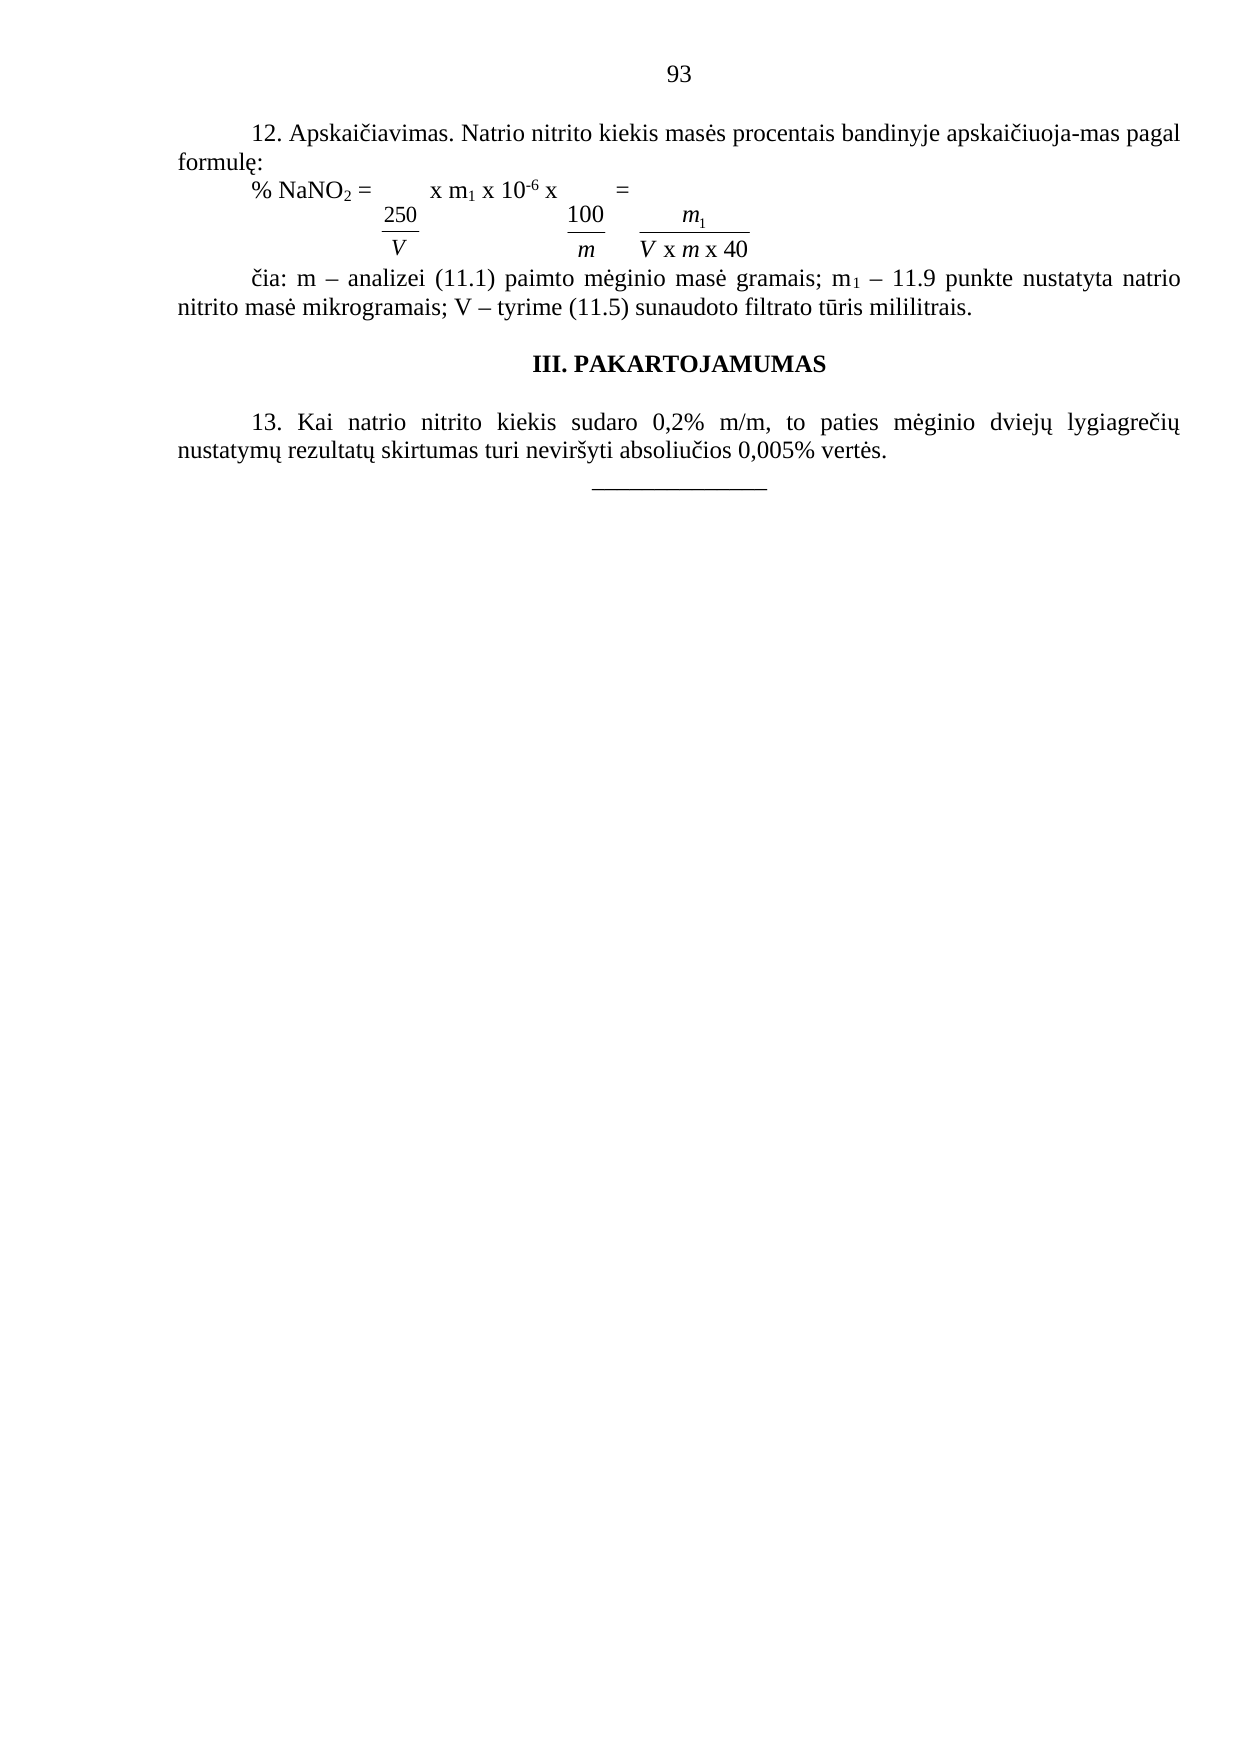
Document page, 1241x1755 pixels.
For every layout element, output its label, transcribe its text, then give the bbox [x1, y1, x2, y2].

text % NaNO2 = x m1 x 10-6 x = [177, 176, 1181, 263]
text 12. Apskaičiavimas. Natrio nitrito kiekis masės procentais bandinyje apskaičiuoja-mas pagal formulę: [177, 118, 1181, 176]
text čia: m – analizei (11.1) paimto mėginio masė gramais; m1 – 11.9 punkte nustatyta natrio nitrito masė mikrogramais; V – tyrime (11.5) sunaudoto filtrato tūris mililitrais. [177, 263, 1181, 321]
text ______________ [177, 464, 1181, 493]
text III. PAKARTOJAMUMAS [177, 349, 1181, 378]
text 13. Kai natrio nitrito kiekis sudaro 0,2% m/m, to paties mėginio dviejų lygiagrečių nustatymų rezultatų skirtumas turi neviršyti absoliučios 0,005% vertės. [177, 407, 1181, 464]
